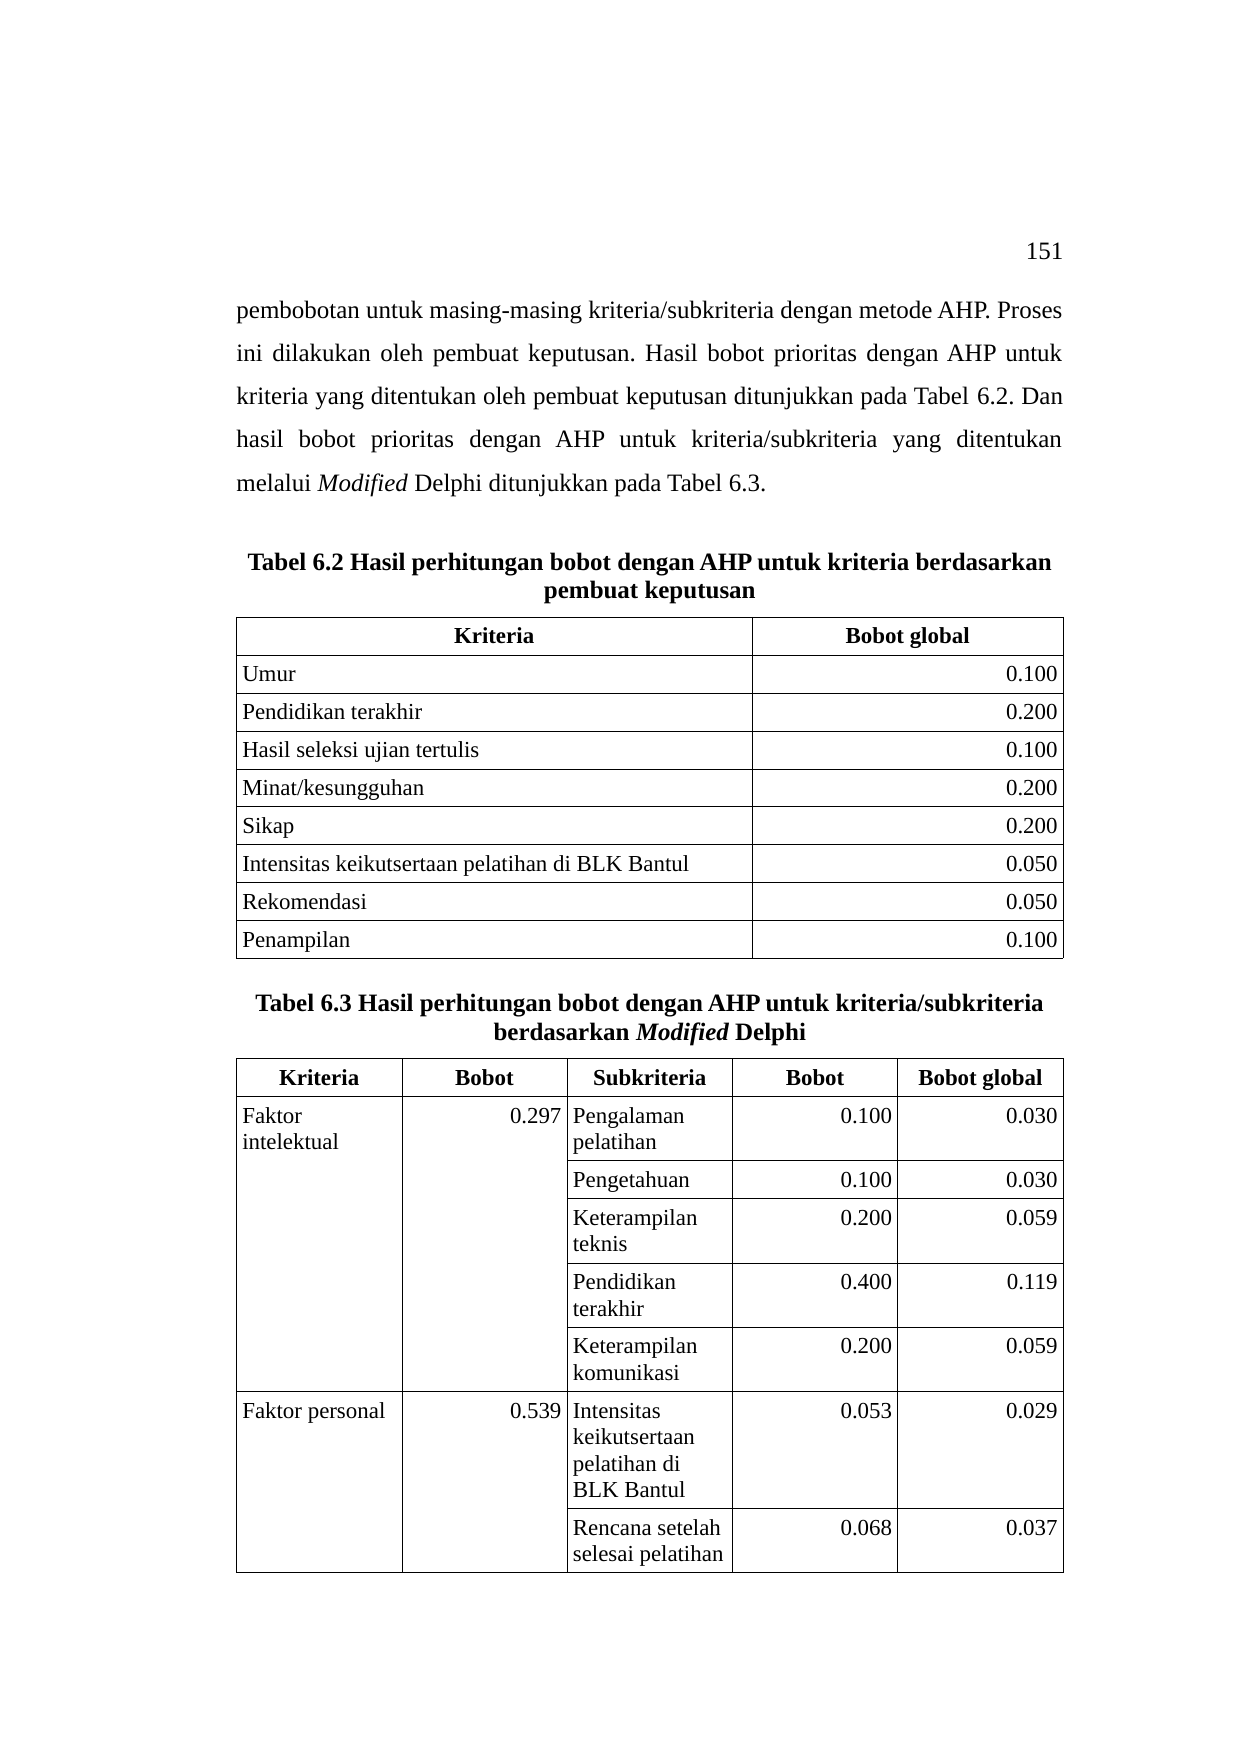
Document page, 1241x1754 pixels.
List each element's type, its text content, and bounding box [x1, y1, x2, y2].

table_cell 0.200 [753, 807, 1063, 844]
table_cell 0.119 [898, 1264, 1063, 1327]
table_cell Intensitas keikutsertaan pelatihan di BLK Bantul [568, 1392, 732, 1508]
table_cell 0.029 [898, 1392, 1063, 1508]
table_cell 0.053 [733, 1392, 897, 1508]
text Tabel 6.2 Hasil perhitungan bobot dengan AHP untuk kriteria berdasarkan pembuat keputusan [236, 547, 1063, 604]
table_cell 0.059 [898, 1199, 1063, 1262]
table_cell Pengalaman pelatihan [568, 1097, 732, 1160]
table_cell Keterampilan komunikasi [568, 1328, 732, 1391]
table_cell 0.068 [733, 1509, 897, 1572]
table_cell 0.539 [403, 1392, 567, 1572]
table_cell 0.030 [898, 1161, 1063, 1198]
table_cell 0.100 [733, 1097, 897, 1160]
table_cell 0.059 [898, 1328, 1063, 1391]
table_cell Minat/kesungguhan [237, 770, 752, 806]
table_header Bobot global [898, 1059, 1063, 1096]
table_cell 0.297 [403, 1097, 567, 1391]
table_cell 0.030 [898, 1097, 1063, 1160]
table_header Kriteria [237, 1059, 402, 1096]
table_cell 0.200 [753, 694, 1063, 731]
table_cell 0.100 [753, 656, 1063, 693]
table_cell Rencana setelah selesai pelatihan [568, 1509, 732, 1572]
table_cell 0.050 [753, 845, 1063, 882]
table_cell Umur [237, 656, 752, 693]
table_cell 0.400 [733, 1264, 897, 1327]
table_header Subkriteria [568, 1059, 732, 1096]
table_cell 0.200 [733, 1199, 897, 1262]
table_cell Pendidikan terakhir [237, 694, 752, 731]
table_cell 0.100 [753, 732, 1063, 768]
table_header Kriteria [237, 618, 752, 655]
table_cell Sikap [237, 807, 752, 844]
table_cell Faktor personal [237, 1392, 402, 1572]
table_cell 0.050 [753, 883, 1063, 920]
table_header Bobot [733, 1059, 897, 1096]
text Tabel 6.3 Hasil perhitungan bobot dengan AHP untuk kriteria/subkriteria berdasarkan Modified Delphi [236, 988, 1063, 1046]
table_cell 0.100 [753, 921, 1063, 958]
table_cell Penampilan [237, 921, 752, 958]
table_header Bobot global [753, 618, 1063, 655]
table_cell Pengetahuan [568, 1161, 732, 1198]
table_cell 0.200 [733, 1328, 897, 1391]
table_cell 0.200 [753, 770, 1063, 806]
table_cell Pendidikan terakhir [568, 1264, 732, 1327]
table_cell 0.037 [898, 1509, 1063, 1572]
table_cell Hasil seleksi ujian tertulis [237, 732, 752, 768]
table_header Bobot [403, 1059, 567, 1096]
text pembobotan untuk masing-masing kriteria/subkriteria dengan metode AHP. Proses ini dilakukan oleh pembuat keputusan. Hasil bobot prioritas dengan AHP untuk kriteria yang ditentukan oleh pembuat keputusan ditunjukkan pada Tabel 6.2. Dan hasil bobot prioritas dengan AHP untuk kriteria/subkriteria yang ditentukan melalui Modified Delphi ditunjukkan pada Tabel 6.3. [236, 295, 1063, 496]
table_cell Rekomendasi [237, 883, 752, 920]
table_cell 0.100 [733, 1161, 897, 1198]
table_cell Faktor intelektual [237, 1097, 402, 1391]
table_cell Intensitas keikutsertaan pelatihan di BLK Bantul [237, 845, 752, 882]
table_cell Keterampilan teknis [568, 1199, 732, 1262]
